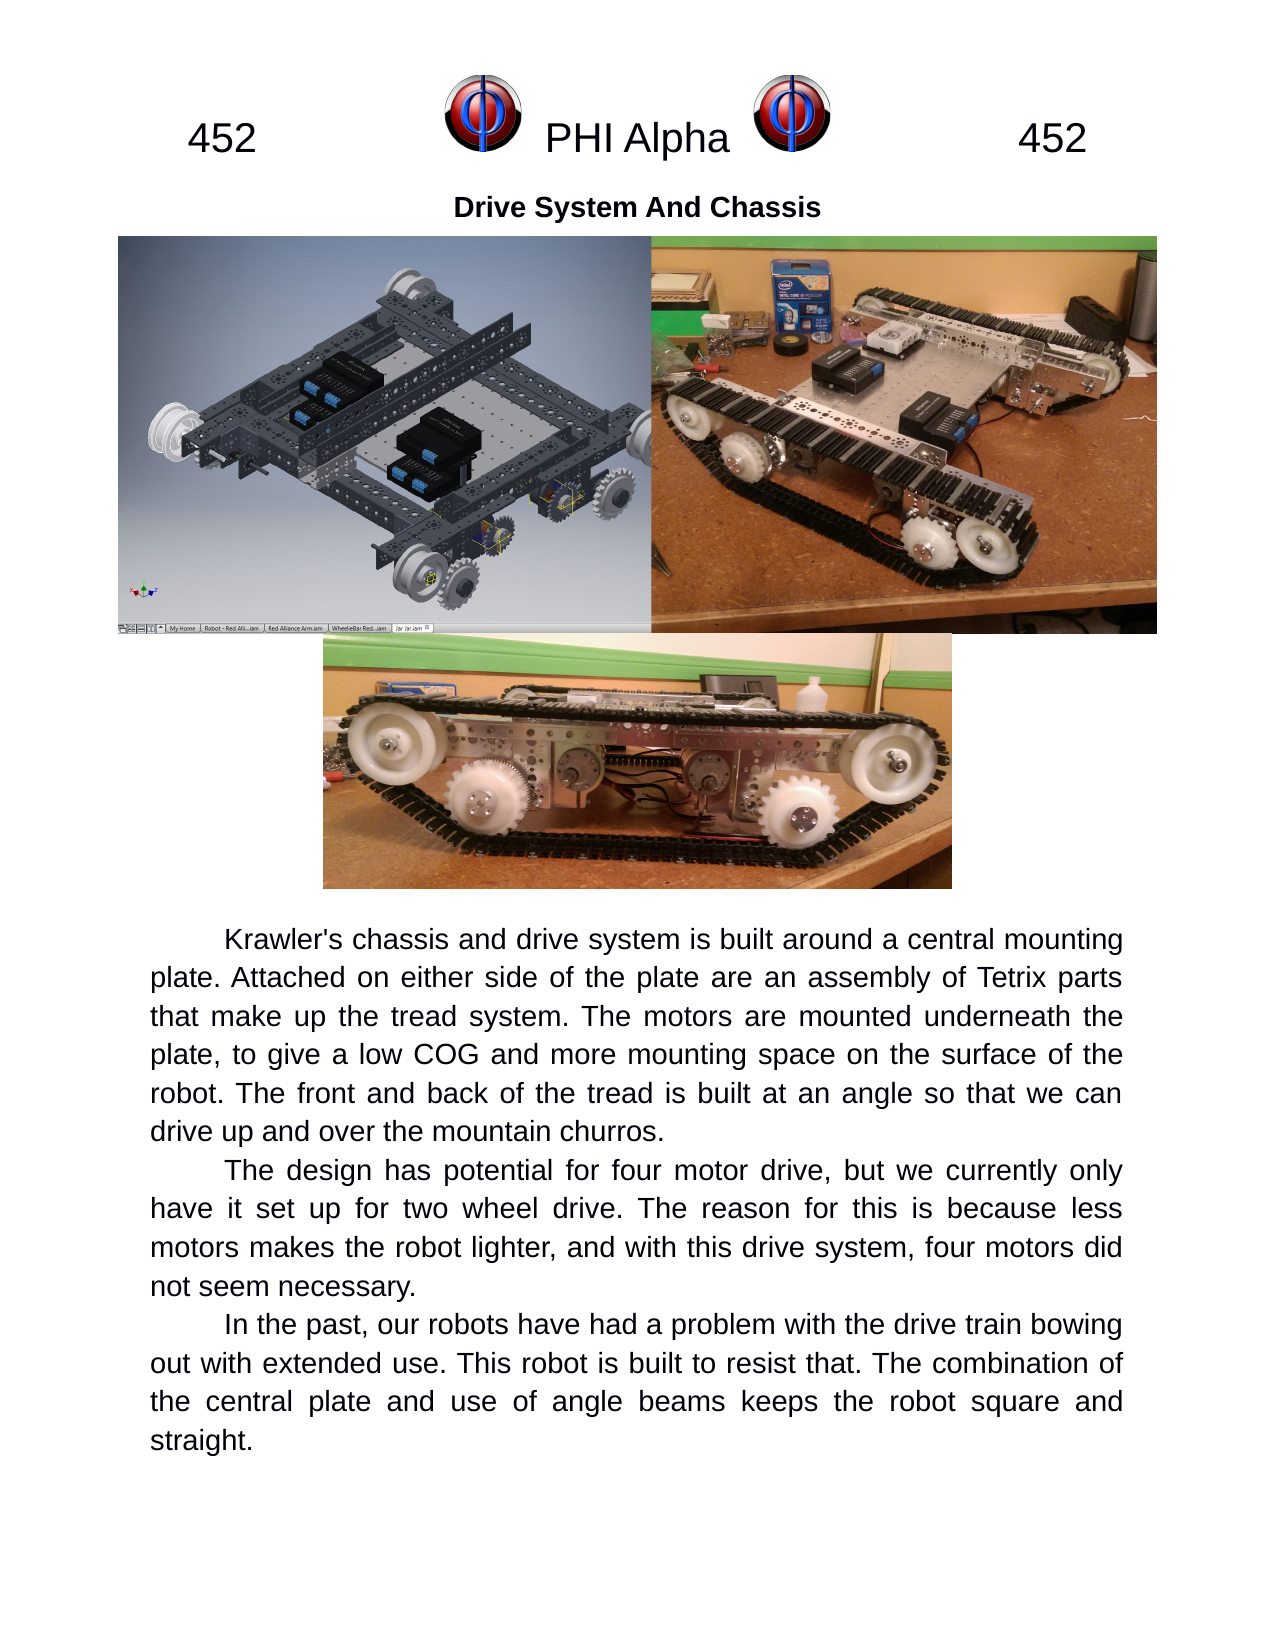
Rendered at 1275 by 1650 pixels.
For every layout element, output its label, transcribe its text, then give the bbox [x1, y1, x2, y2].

picture [753, 75, 831, 152]
text The design has potential for four motor drive, but we currently only have it set up for two wheel drive. The reason for this is because less motors makes the robot lighter, and with this drive system, four motors did not seem necessary. [150, 1153, 1125, 1302]
text In the past, our robots have had a problem with the drive train bowing out with extended use. This robot is built to resist that. The combination of the central plate and use of angle beams keeps the robot square and straight. [150, 1307, 1125, 1456]
text Drive System And Chassis [150, 190, 1125, 224]
picture [444, 75, 522, 152]
text Krawler's chassis and drive system is built around a central mounting plate. Attached on either side of the plate are an assembly of Tetrix parts that make up the tread system. The motors are mounted underneath the plate, to give a low COG and more mounting space on the surface of the robot. The front and back of the tread is built at an angle so that we can drive up and over the mountain churros. [150, 922, 1125, 1148]
picture [118, 236, 1157, 889]
